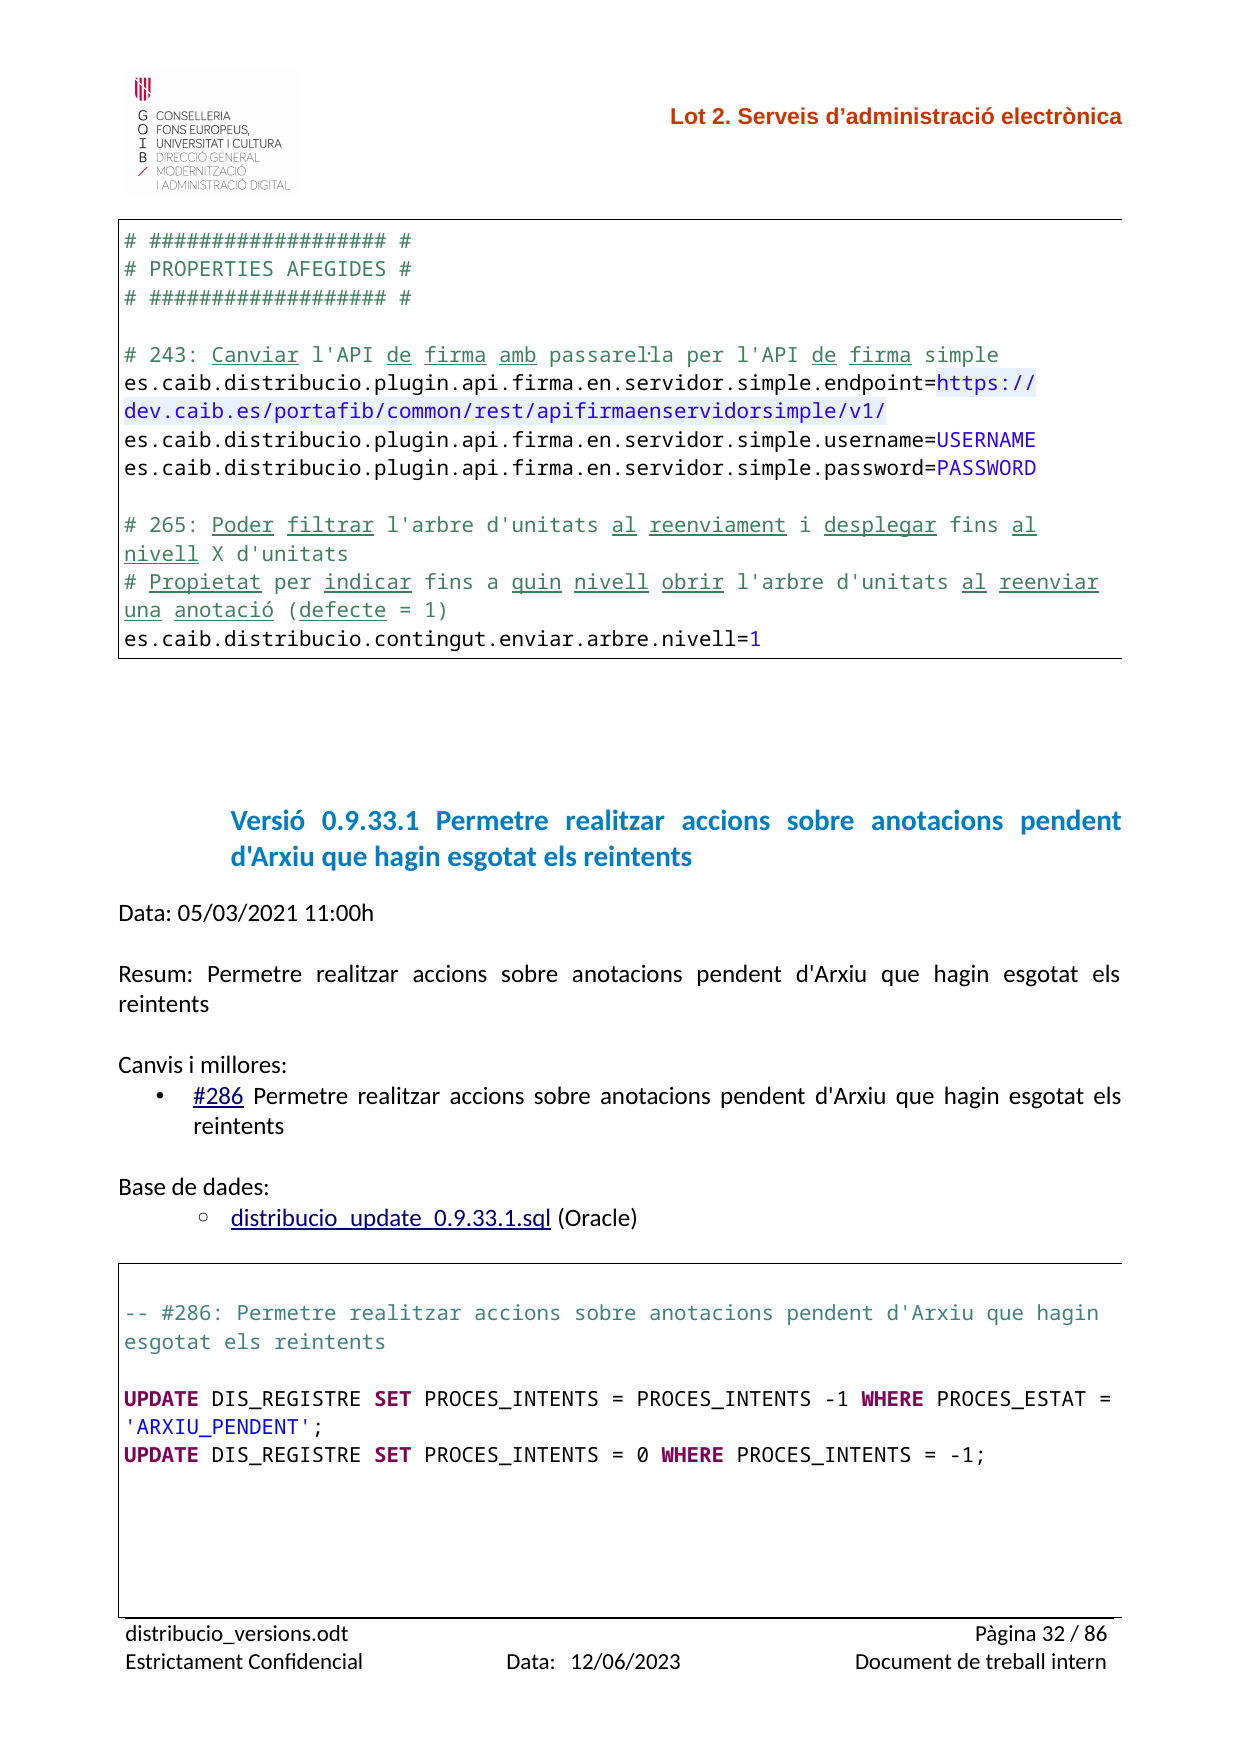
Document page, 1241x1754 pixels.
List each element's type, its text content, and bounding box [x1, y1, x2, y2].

text Resum: Permetre realitzar accions sobre anotacions pendent d'Arxiu que hagin esgotat els reintents [118, 958, 1122, 1019]
text Base de dades: [118, 1172, 1122, 1202]
table_header # ################### # # PROPERTIES AFEGIDES # # ################### # # 243: Canviar l'API de firma amb passarel·la per l'API de firma simple es.caib.distribucio.plugin.api.firma.en.servidor.simple.endpoint=https://dev.caib.es/portafib/common/rest/apifirmaenservidorsimple/v1/ es.caib.distribucio.plugin.api.firma.en.servidor.simple.username=USERNAME es.caib.distribucio.plugin.api.firma.en.servidor.simple.password=PASSWORD # 265: Poder filtrar l'arbre d'unitats al reenviament i desplegar fins al nivell X d'unitats # Propietat per indicar fins a quin nivell obrir l'arbre d'unitats al reenviar una anotació (defecte = 1) es.caib.distribucio.contingut.enviar.arbre.nivell=1 [119, 220, 1122, 658]
picture [126, 70, 299, 197]
list distribucio_update_0.9.33.1.sql (Oracle) [193, 1202, 1122, 1233]
table_header -- #286: Permetre realitzar accions sobre anotacions pendent d'Arxiu que hagin esgotat els reintents UPDATE DIS_REGISTRE SET PROCES_INTENTS = PROCES_INTENTS -1 WHERE PROCES_ESTAT = 'ARXIU_PENDENT'; UPDATE DIS_REGISTRE SET PROCES_INTENTS = 0 WHERE PROCES_INTENTS = -1; [119, 1264, 1122, 1617]
subtitle Versió 0.9.33.1 Permetre realitzar accions sobre anotacions pendent d'Arxiu que hagin esgotat els reintents [153, 802, 1122, 873]
text Data: 05/03/2021 11:00h [118, 897, 1122, 927]
list #286 Permetre realitzar accions sobre anotacions pendent d'Arxiu que hagin esgotat els reintents [156, 1080, 1122, 1141]
text Canvis i millores: [118, 1049, 1122, 1080]
